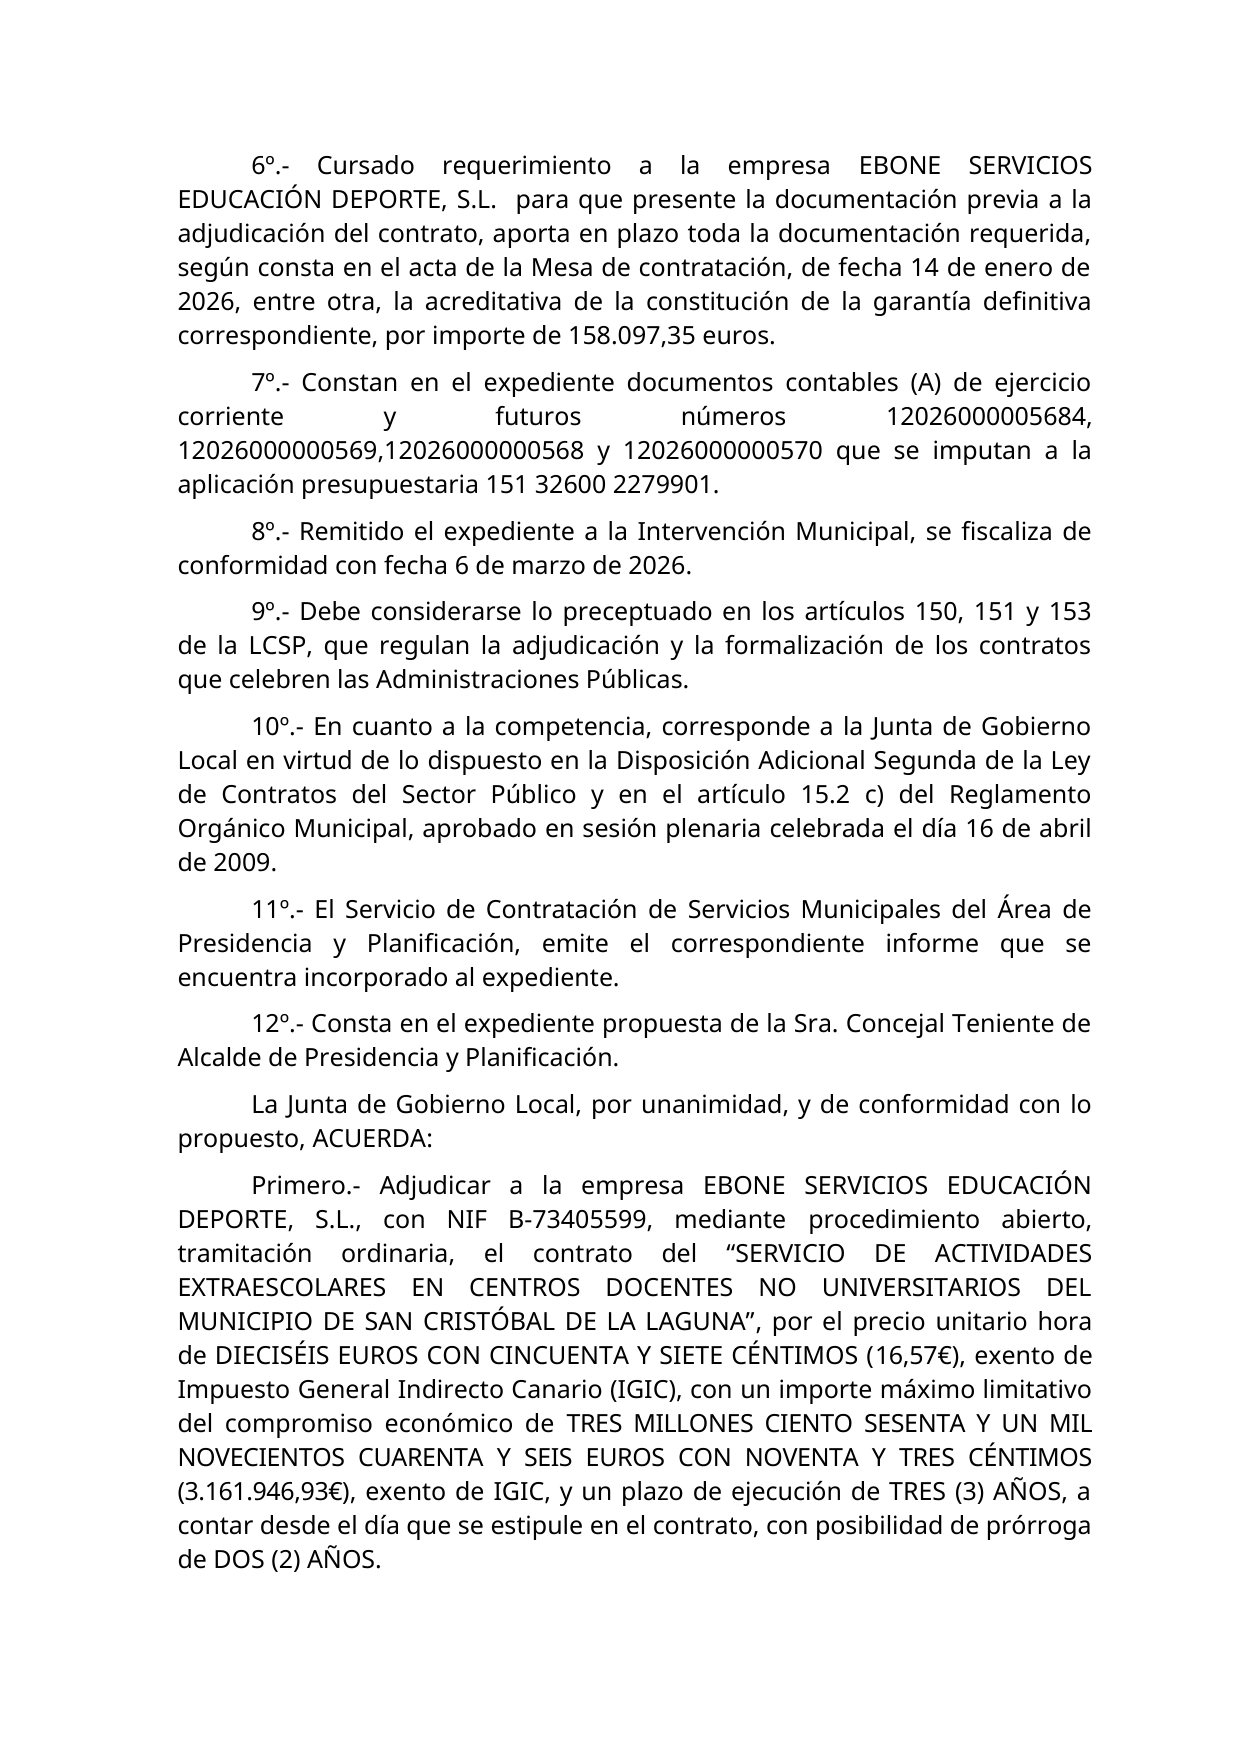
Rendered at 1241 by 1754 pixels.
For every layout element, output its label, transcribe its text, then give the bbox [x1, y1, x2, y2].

text 12º.- Consta en el expediente propuesta de la Sra. Concejal Teniente de Alcalde de Presidencia y Planificación. [177, 1006, 1093, 1074]
text 9º.- Debe considerarse lo preceptuado en los artículos 150, 151 y 153 de la LCSP, que regulan la adjudicación y la formalización de los contratos que celebren las Administraciones Públicas. [177, 594, 1093, 696]
text La Junta de Gobierno Local, por unanimidad, y de conformidad con lo propuesto, ACUERDA: [177, 1087, 1093, 1155]
text 8º.- Remitido el expediente a la Intervención Municipal, se fiscaliza de conformidad con fecha 6 de marzo de 2026. [177, 513, 1093, 581]
text 7º.- Constan en el expediente documentos contables (A) de ejercicio corriente y futuros números 12026000005684, 12026000000569,12026000000568 y 12026000000570 que se imputan a la aplicación presupuestaria 151 32600 2279901. [177, 364, 1093, 501]
text 6º.- Cursado requerimiento a la empresa EBONE SERVICIOS EDUCACIÓN DEPORTE, S.L. para que presente la documentación previa a la adjudicación del contrato, aporta en plazo toda la documentación requerida, según consta en el acta de la Mesa de contratación, de fecha 14 de enero de 2026, entre otra, la acreditativa de la constitución de la garantía definitiva correspondiente, por importe de 158.097,35 euros. [177, 148, 1093, 352]
text 11º.- El Servicio de Contratación de Servicios Municipales del Área de Presidencia y Planificación, emite el correspondiente informe que se encuentra incorporado al expediente. [177, 891, 1093, 993]
text Primero.- Adjudicar a la empresa EBONE SERVICIOS EDUCACIÓN DEPORTE, S.L., con NIF B-73405599, mediante procedimiento abierto, tramitación ordinaria, el contrato del “SERVICIO DE ACTIVIDADES EXTRAESCOLARES EN CENTROS DOCENTES NO UNIVERSITARIOS DEL MUNICIPIO DE SAN CRISTÓBAL DE LA LAGUNA”, por el precio unitario hora de DIECISÉIS EUROS CON CINCUENTA Y SIETE CÉNTIMOS (16,57€), exento de Impuesto General Indirecto Canario (IGIC), con un importe máximo limitativo del compromiso económico de TRES MILLONES CIENTO SESENTA Y UN MIL NOVECIENTOS CUARENTA Y SEIS EUROS CON NOVENTA Y TRES CÉNTIMOS (3.161.946,93€), exento de IGIC, y un plazo de ejecución de TRES (3) AÑOS, a contar desde el día que se estipule en el contrato, con posibilidad de prórroga de DOS (2) AÑOS. [177, 1167, 1093, 1576]
text 10º.- En cuanto a la competencia, corresponde a la Junta de Gobierno Local en virtud de lo dispuesto en la Disposición Adicional Segunda de la Ley de Contratos del Sector Público y en el artículo 15.2 c) del Reglamento Orgánico Municipal, aprobado en sesión plenaria celebrada el día 16 de abril de 2009. [177, 708, 1093, 879]
